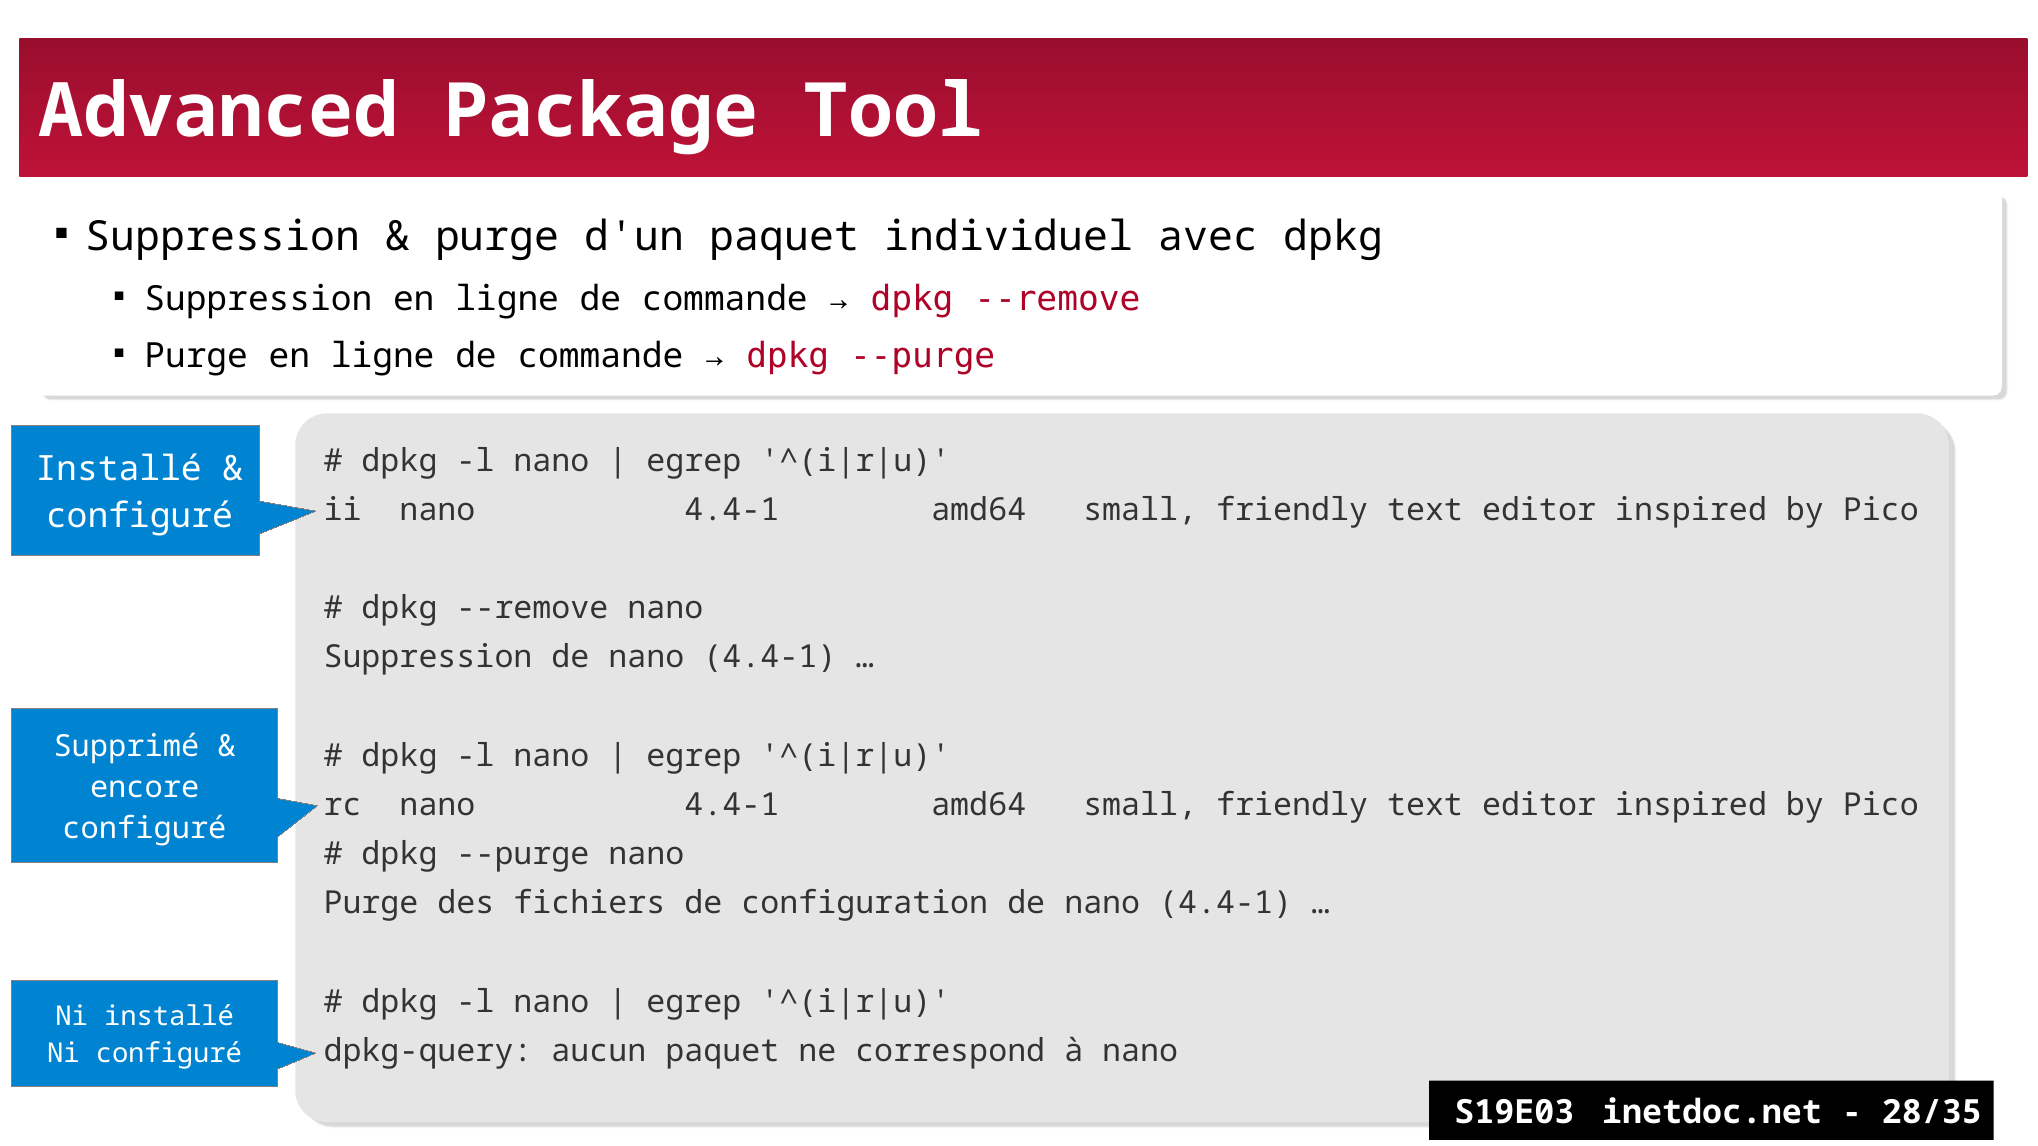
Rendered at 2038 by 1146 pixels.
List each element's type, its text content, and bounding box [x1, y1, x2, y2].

text_box Installé & configuré [11, 425, 316, 556]
text_box Advanced Package Tool [19, 38, 2028, 177]
text_box Suppression & purge d'un paquet individuel avec dpkg Suppression en ligne de commande → dpkg --remove Purge en ligne de commande → dpkg --purge [35, 188, 2003, 396]
text_box S19E03 inetdoc.net - <numéro>/35 [1429, 1080, 1994, 1140]
text_box # dpkg -l nano | egrep '^(i|r|u)' ii nano 4.4-1 amd64 small, friendly text editor inspired by Pico # dpkg --remove nano Suppression de nano (4.4-1) … # dpkg -l nano | egrep '^(i|r|u)' rc nano 4.4-1 amd64 small, friendly text editor inspired by Pico # dpkg --purge nano Purge des fichiers de configuration de nano (4.4-1) … # dpkg -l nano | egrep '^(i|r|u)' dpkg-query: aucun paquet ne correspond à nano [295, 413, 1949, 1123]
text_box Ni installé Ni configuré [11, 980, 316, 1087]
text_box Supprimé & encore configuré [11, 708, 318, 863]
